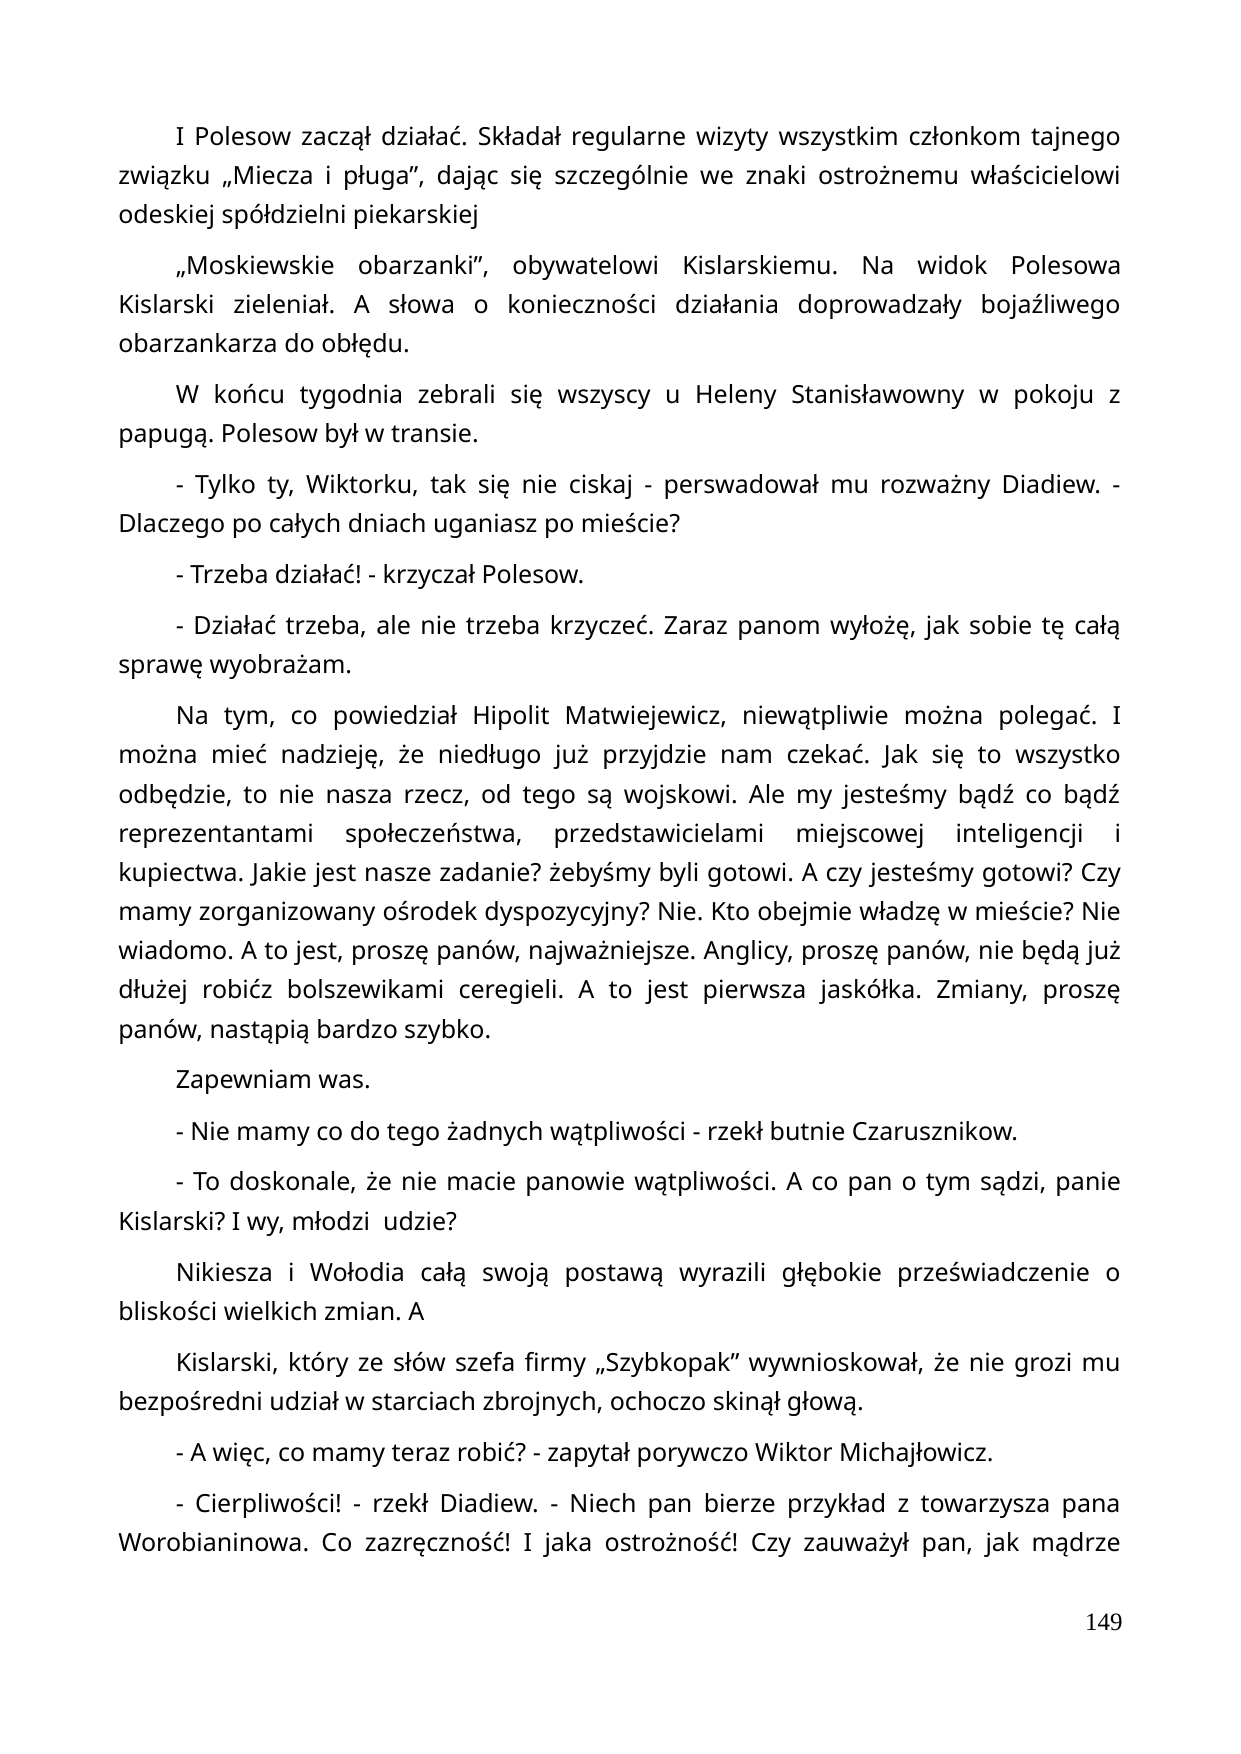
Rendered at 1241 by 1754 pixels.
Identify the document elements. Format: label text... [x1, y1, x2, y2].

text Zapewniam was. [118, 1062, 1122, 1096]
text - Tylko ty, Wiktorku, tak się nie ciskaj - perswadował mu rozważny Diadiew. - Dlaczego po całych dniach uganiasz po mieście? [118, 467, 1122, 540]
text „Moskiewskie obarzanki”, obywatelowi Kislarskiemu. Na widok Polesowa Kislarski zieleniał. A słowa o konieczności działania doprowadzały bojaźliwego obarzankarza do obłędu. [118, 247, 1122, 360]
text - Nie mamy co do tego żadnych wątpliwości - rzekł butnie Czarusznikow. [118, 1113, 1122, 1147]
text - A więc, co mamy teraz robić? - zapytał porywczo Wiktor Michajłowicz. [118, 1434, 1122, 1468]
text - Trzeba działać! - krzyczał Polesow. [118, 557, 1122, 591]
text I Polesow zaczął działać. Składał regularne wizyty wszystkim członkom tajnego związku „Miecza i pługa”, dając się szczególnie we znaki ostrożnemu właścicielowi odeskiej spółdzielni piekarskiej [118, 118, 1122, 231]
text - Działać trzeba, ale nie trzeba krzyczeć. Zaraz panom wyłożę, jak sobie tę całą sprawę wyobrażam. [118, 608, 1122, 681]
text - Cierpliwości! - rzekł Diadiew. - Niech pan bierze przykład z towarzysza pana Worobianinowa. Co zazręczność! I jaka ostrożność! Czy zauważył pan, jak mądrze [118, 1485, 1122, 1558]
text W końcu tygodnia zebrali się wszyscy u Heleny Stanisławowny w pokoju z papugą. Polesow był w transie. [118, 377, 1122, 450]
text Kislarski, który ze słów szefa firmy „Szybkopak” wywnioskował, że nie grozi mu bezpośredni udział w starciach zbrojnych, ochoczo skinął głową. [118, 1344, 1122, 1417]
text Na tym, co powiedział Hipolit Matwiejewicz, niewątpliwie można polegać. I można mieć nadzieję, że niedługo już przyjdzie nam czekać. Jak się to wszystko odbędzie, to nie nasza rzecz, od tego są wojskowi. Ale my jesteśmy bądź co bądź reprezentantami społeczeństwa, przedstawicielami miejscowej inteligencji i kupiectwa. Jakie jest nasze zadanie? żebyśmy byli gotowi. A czy jesteśmy gotowi? Czy mamy zorganizowany ośrodek dyspozycyjny? Nie. Kto obejmie władzę w mieście? Nie wiadomo. A to jest, proszę panów, najważniejsze. Anglicy, proszę panów, nie będą już dłużej robićz bolszewikami ceregieli. A to jest pierwsza jaskółka. Zmiany, proszę panów, nastąpią bardzo szybko. [118, 698, 1122, 1045]
text - To doskonale, że nie macie panowie wątpliwości. A co pan o tym sądzi, panie Kislarski? I wy, młodzi udzie? [118, 1164, 1122, 1237]
text Nikiesza i Wołodia całą swoją postawą wyrazili głębokie przeświadczenie o bliskości wielkich zmian. A [118, 1254, 1122, 1327]
